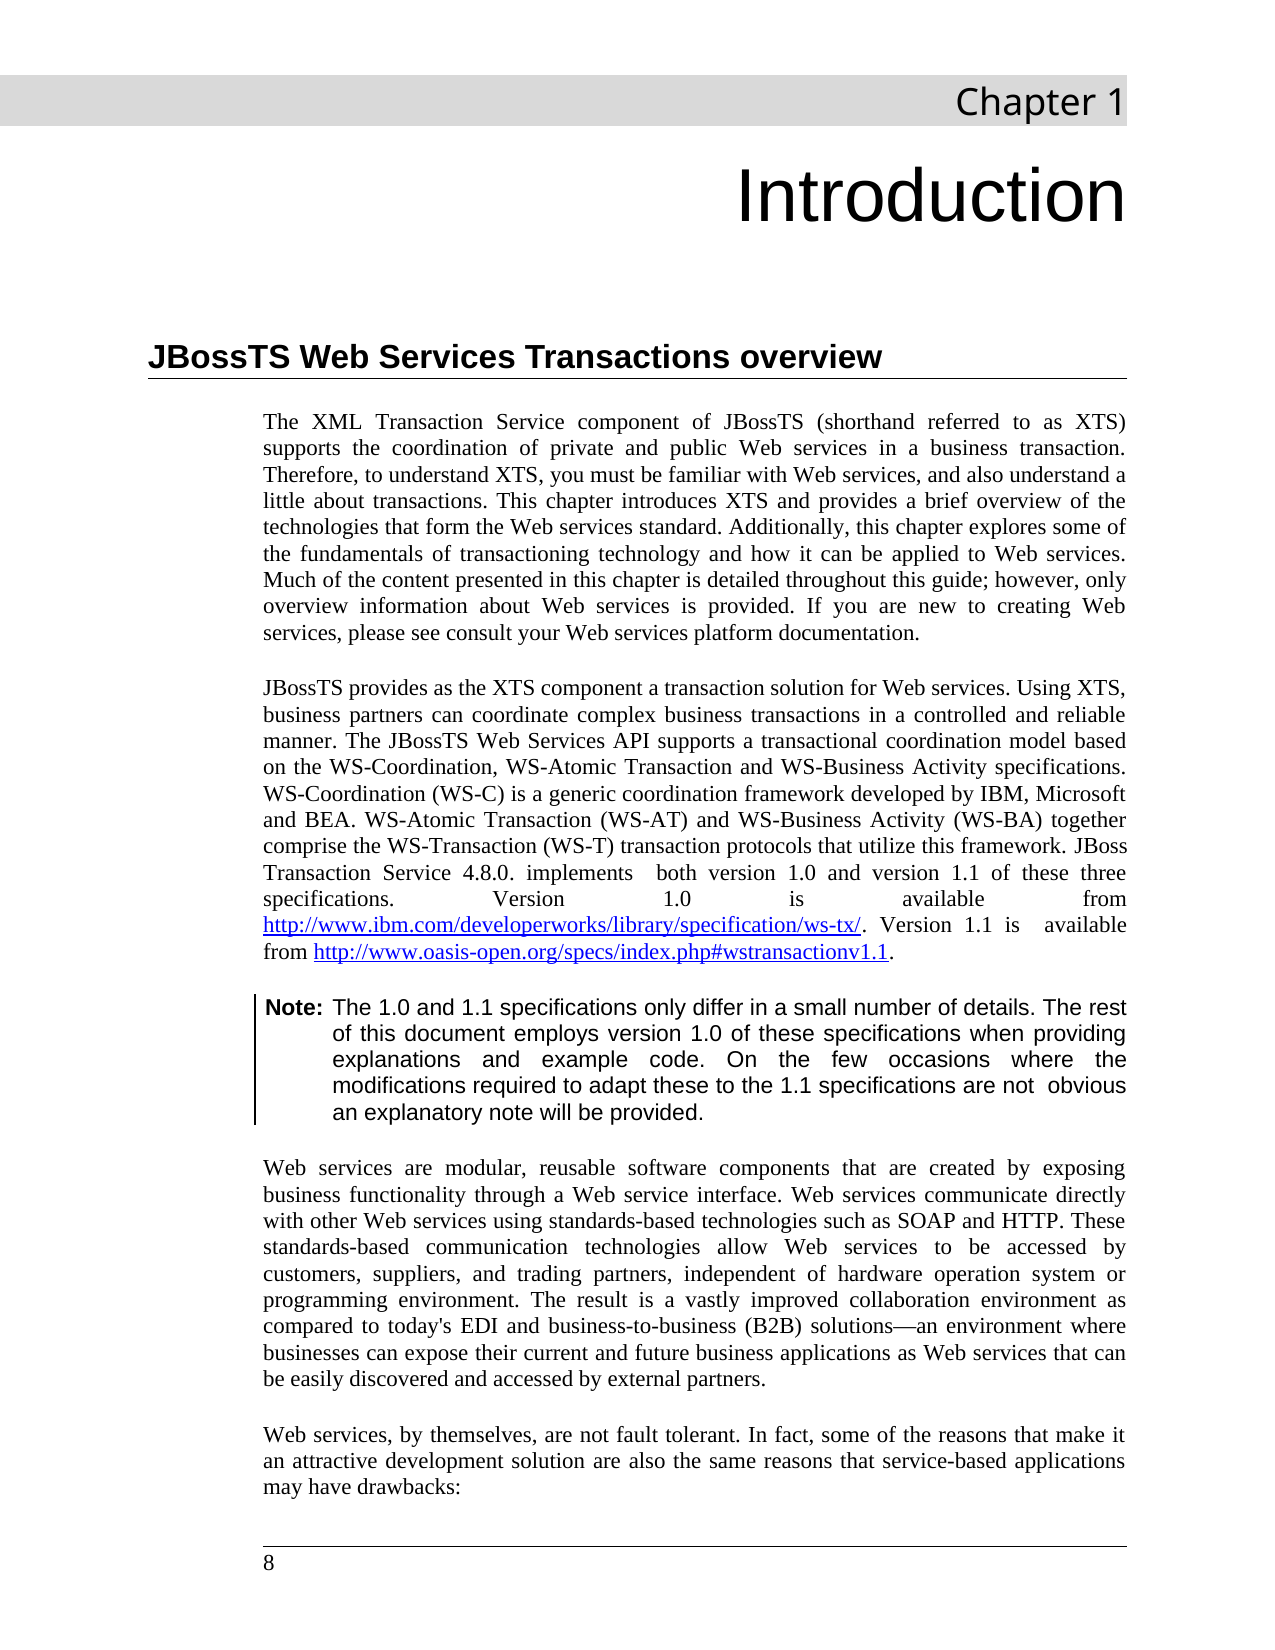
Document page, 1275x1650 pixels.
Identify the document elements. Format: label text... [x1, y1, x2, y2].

text JBossTS provides as the XTS component a transaction solution for Web services. Using XTS, business partners can coordinate complex business transactions in a controlled and reliable manner. The JBossTS Web Services API supports a transactional coordination model based on the WS-Coordination, WS-Atomic Transaction and WS-Business Activity specifications. WS-Coordination (WS-C) is a generic coordination framework developed by IBM, Microsoft and BEA. WS-Atomic Transaction (WS-AT) and WS-Business Activity (WS-BA) together comprise the WS-Transaction (WS-T) transaction protocols that utilize this framework. JBoss Transaction Service 4.8.0. implements both version 1.0 and version 1.1 of these three specifications. Version 1.0 is available from http://www.ibm.com/developerworks/library/specification/ws-tx/. Version 1.1 is available from http://www.oasis-open.org/specs/index.php#wstransactionv1.1. [263, 674, 1127, 964]
text Web services are modular, reusable software components that are created by exposing business functionality through a Web service interface. Web services communicate directly with other Web services using standards-based technologies such as SOAP and HTTP. These standards-based communication technologies allow Web services to be accessed by customers, suppliers, and trading partners, independent of hardware operation system or programming environment. The result is a vastly improved collaboration environment as compared to today's EDI and business-to-business (B2B) solutions—an environment where businesses can expose their current and future business applications as Web services that can be easily discovered and accessed by external partners. [263, 1154, 1127, 1392]
list The 1.0 and 1.1 specifications only differ in a small number of details. The rest of this document employs version 1.0 of these specifications when providing explanations and example code. On the few occasions where the modifications required to adapt these to the 1.1 specifications are not obvious an explanatory note will be provided. [254, 993, 1127, 1125]
subtitle JBossTS Web Services Transactions overview [148, 337, 1127, 378]
text The XML Transaction Service component of JBossTS (shorthand referred to as XTS) supports the coordination of private and public Web services in a business transaction. Therefore, to understand XTS, you must be familiar with Web services, and also understand a little about transactions. This chapter introduces XTS and provides a brief overview of the technologies that form the Web services standard. Additionally, this chapter explores some of the fundamentals of transactioning technology and how it can be applied to Web services. Much of the content presented in this chapter is detailed throughout this guide; however, only overview information about Web services is provided. If you are new to creating Web services, please see consult your Web services platform documentation. [263, 408, 1127, 645]
title Introduction [263, 151, 1127, 237]
text Web services, by themselves, are not fault tolerant. In fact, some of the reasons that make it an attractive development solution are also the same reasons that service-based applications may have drawbacks: [263, 1421, 1127, 1500]
